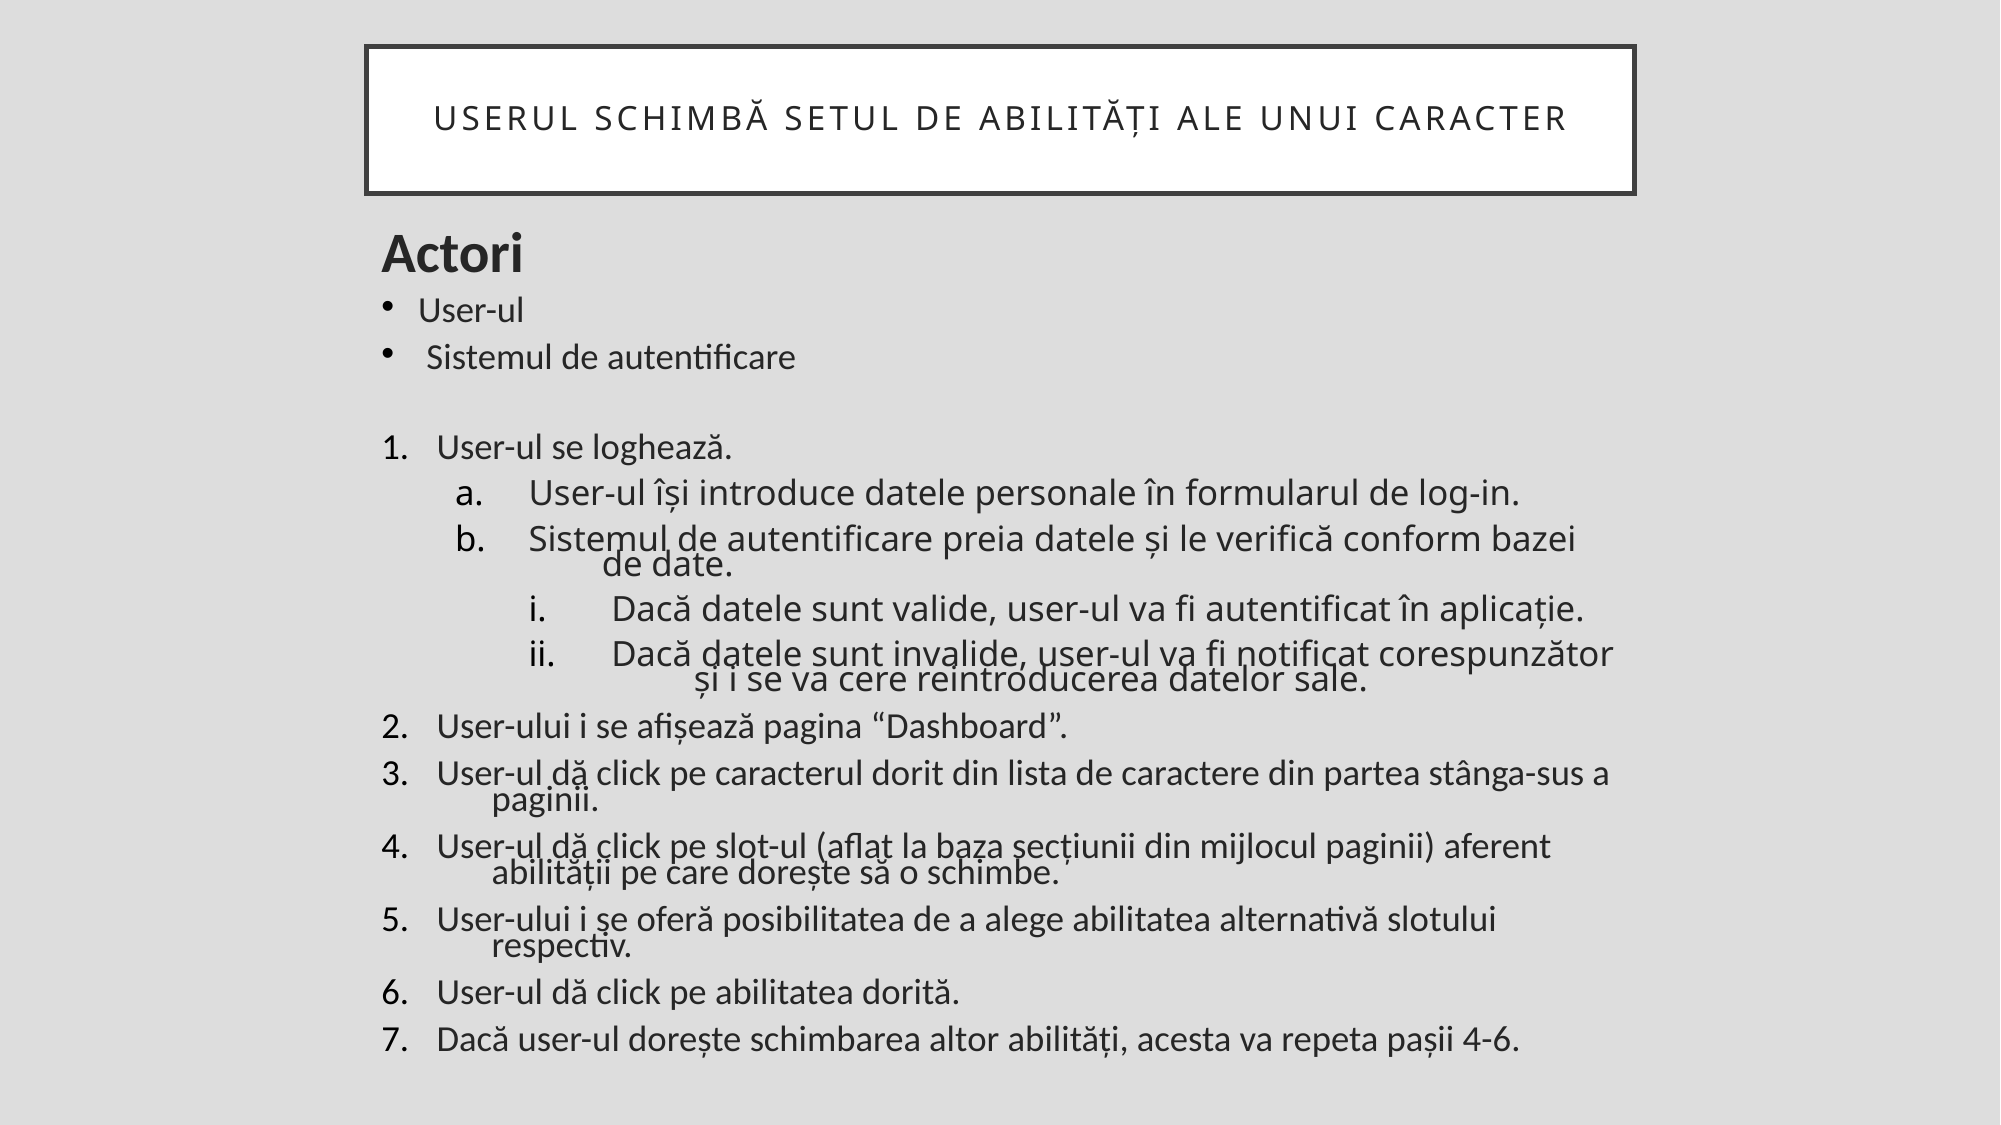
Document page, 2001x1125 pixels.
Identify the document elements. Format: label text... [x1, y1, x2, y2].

title Userul schimbă setul de abilități ale unui caracter [366, 46, 1635, 194]
list Actori User-ul Sistemul de autentificare User-ul se loghează. User-ul își introduce datele personale în formularul de log-in. Sistemul de autentificare preia datele și le verifică conform bazei de date. Dacă datele sunt valide, user-ul va fi autentificat în aplicație. Dacă datele sunt invalide, user-ul va fi notificat corespunzător și i se va cere reintroducerea datelor sale. User-ului i se afișează pagina “Dashboard”. User-ul dă click pe caracterul dorit din lista de caractere din partea stânga-sus a paginii. User-ul dă click pe slot-ul (aflat la baza secțiunii din mijlocul paginii) aferent abilității pe care dorește să o schimbe. User-ului i se oferă posibilitatea de a alege abilitatea alternativă slotului respectiv. User-ul dă click pe abilitatea dorită. Dacă user-ul dorește schimbarea altor abilități, acesta va repeta pașii 4-6. [366, 232, 1634, 1079]
